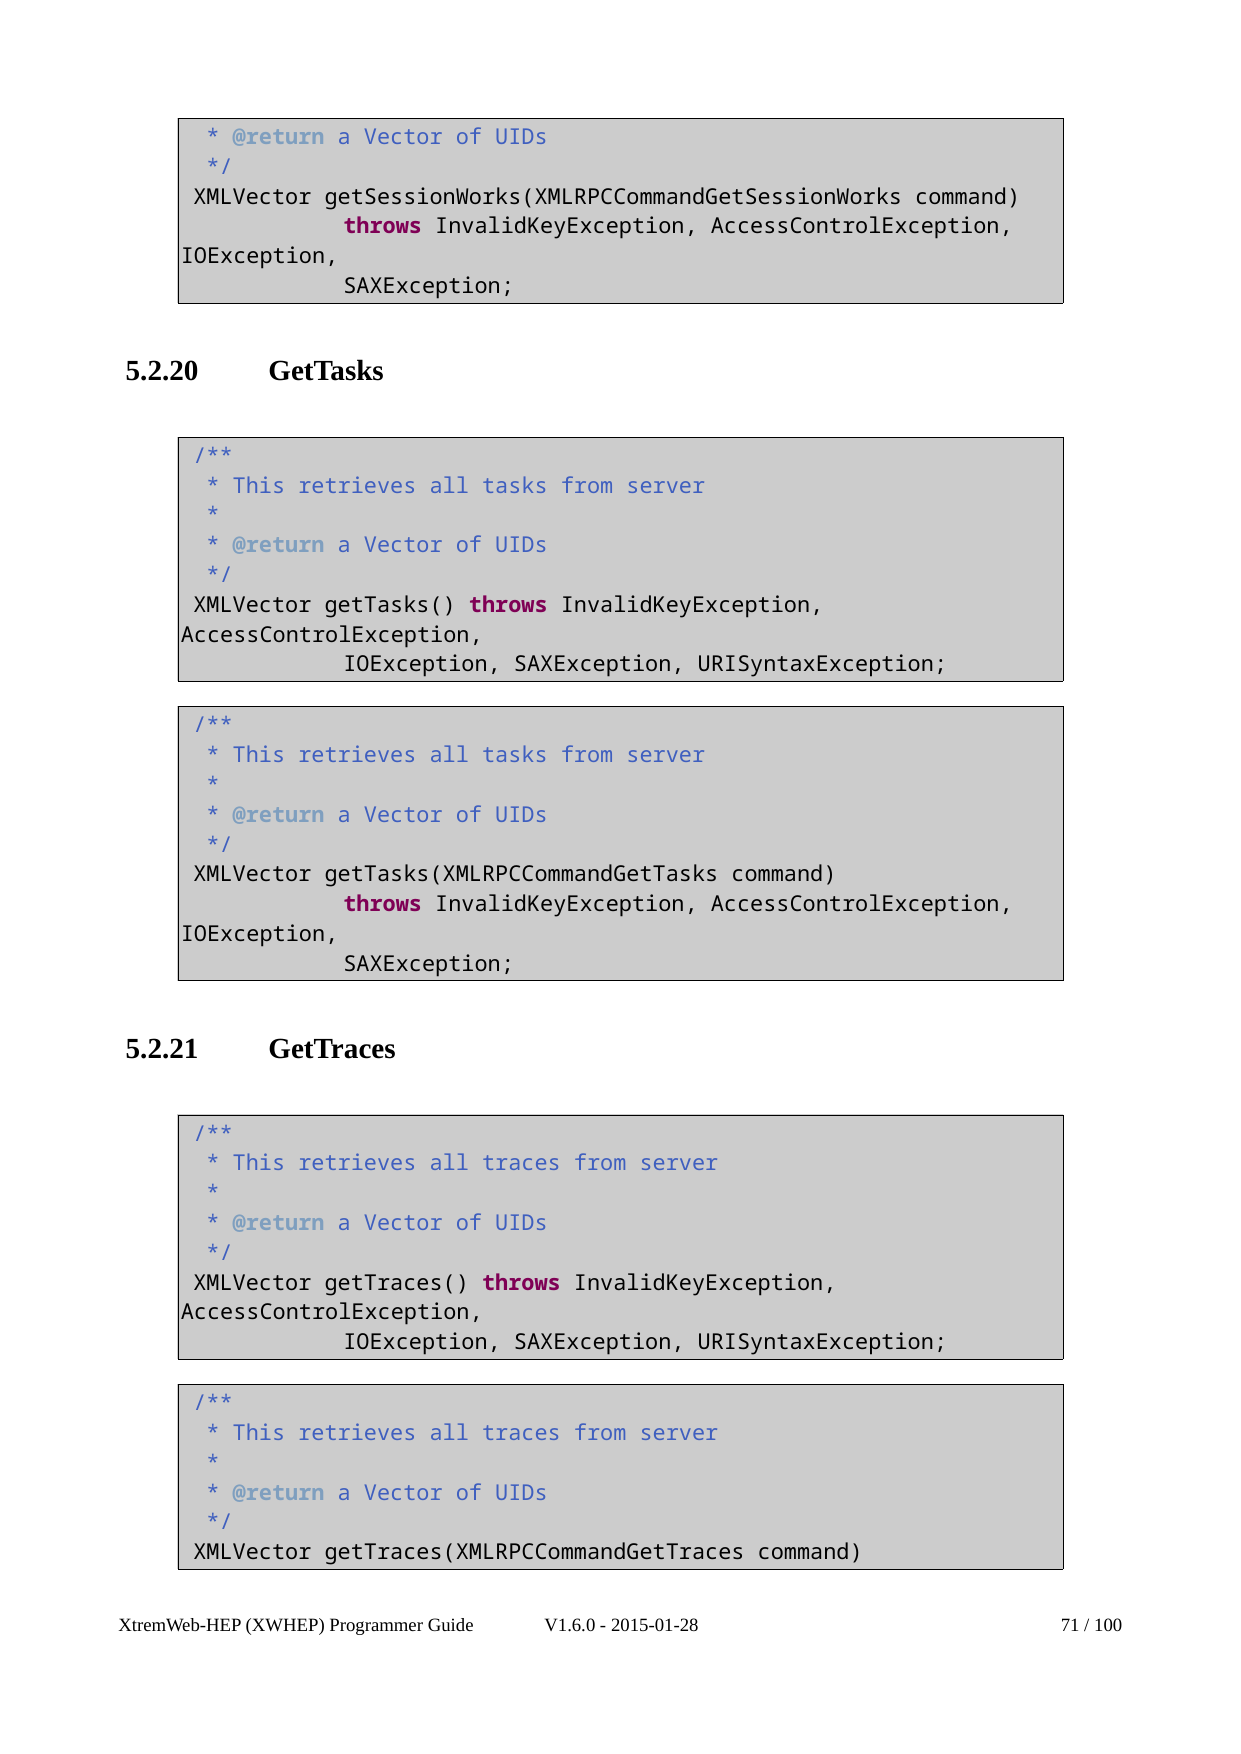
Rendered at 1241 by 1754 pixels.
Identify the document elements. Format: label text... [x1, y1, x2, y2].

text /** [179, 438, 1063, 467]
text */ [179, 1503, 1063, 1533]
text * [179, 1444, 1063, 1473]
text throws InvalidKeyException, AccessControlException, IOException, [179, 885, 1063, 945]
text throws InvalidKeyException, AccessControlException, IOException, [179, 207, 1063, 267]
subtitle GetTraces [118, 1031, 1122, 1064]
text * [179, 496, 1063, 526]
text * @return a Vector of UIDs [179, 526, 1063, 556]
text IOException, SAXException, URISyntaxException; [179, 645, 1063, 681]
text * @return a Vector of UIDs [179, 796, 1063, 826]
text XMLVector getTraces() throws InvalidKeyException, AccessControlException, [179, 1263, 1063, 1323]
text SAXException; [179, 267, 1063, 303]
text XMLVector getTasks() throws InvalidKeyException, AccessControlException, [179, 586, 1063, 645]
text /** [179, 1385, 1063, 1414]
text XMLVector getSessionWorks(XMLRPCCommandGetSessionWorks command) [179, 178, 1063, 207]
text */ [179, 826, 1063, 855]
text * @return a Vector of UIDs [179, 1204, 1063, 1234]
text XMLVector getTasks(XMLRPCCommandGetTasks command) [179, 855, 1063, 885]
text */ [179, 1234, 1063, 1263]
text * [179, 766, 1063, 796]
text XMLVector getTraces(XMLRPCCommandGetTraces command) [179, 1533, 1063, 1569]
subtitle GetTasks [118, 353, 1122, 387]
text * @return a Vector of UIDs [179, 119, 1063, 148]
text * This retrieves all tasks from server [179, 736, 1063, 766]
text /** [179, 1116, 1063, 1144]
text IOException, SAXException, URISyntaxException; [179, 1323, 1063, 1359]
text * This retrieves all tasks from server [179, 467, 1063, 496]
text */ [179, 556, 1063, 586]
text /** [179, 707, 1063, 736]
text SAXException; [179, 945, 1063, 980]
text * [179, 1174, 1063, 1204]
text * This retrieves all traces from server [179, 1144, 1063, 1174]
text * @return a Vector of UIDs [179, 1473, 1063, 1503]
text * This retrieves all traces from server [179, 1414, 1063, 1444]
text */ [179, 148, 1063, 178]
